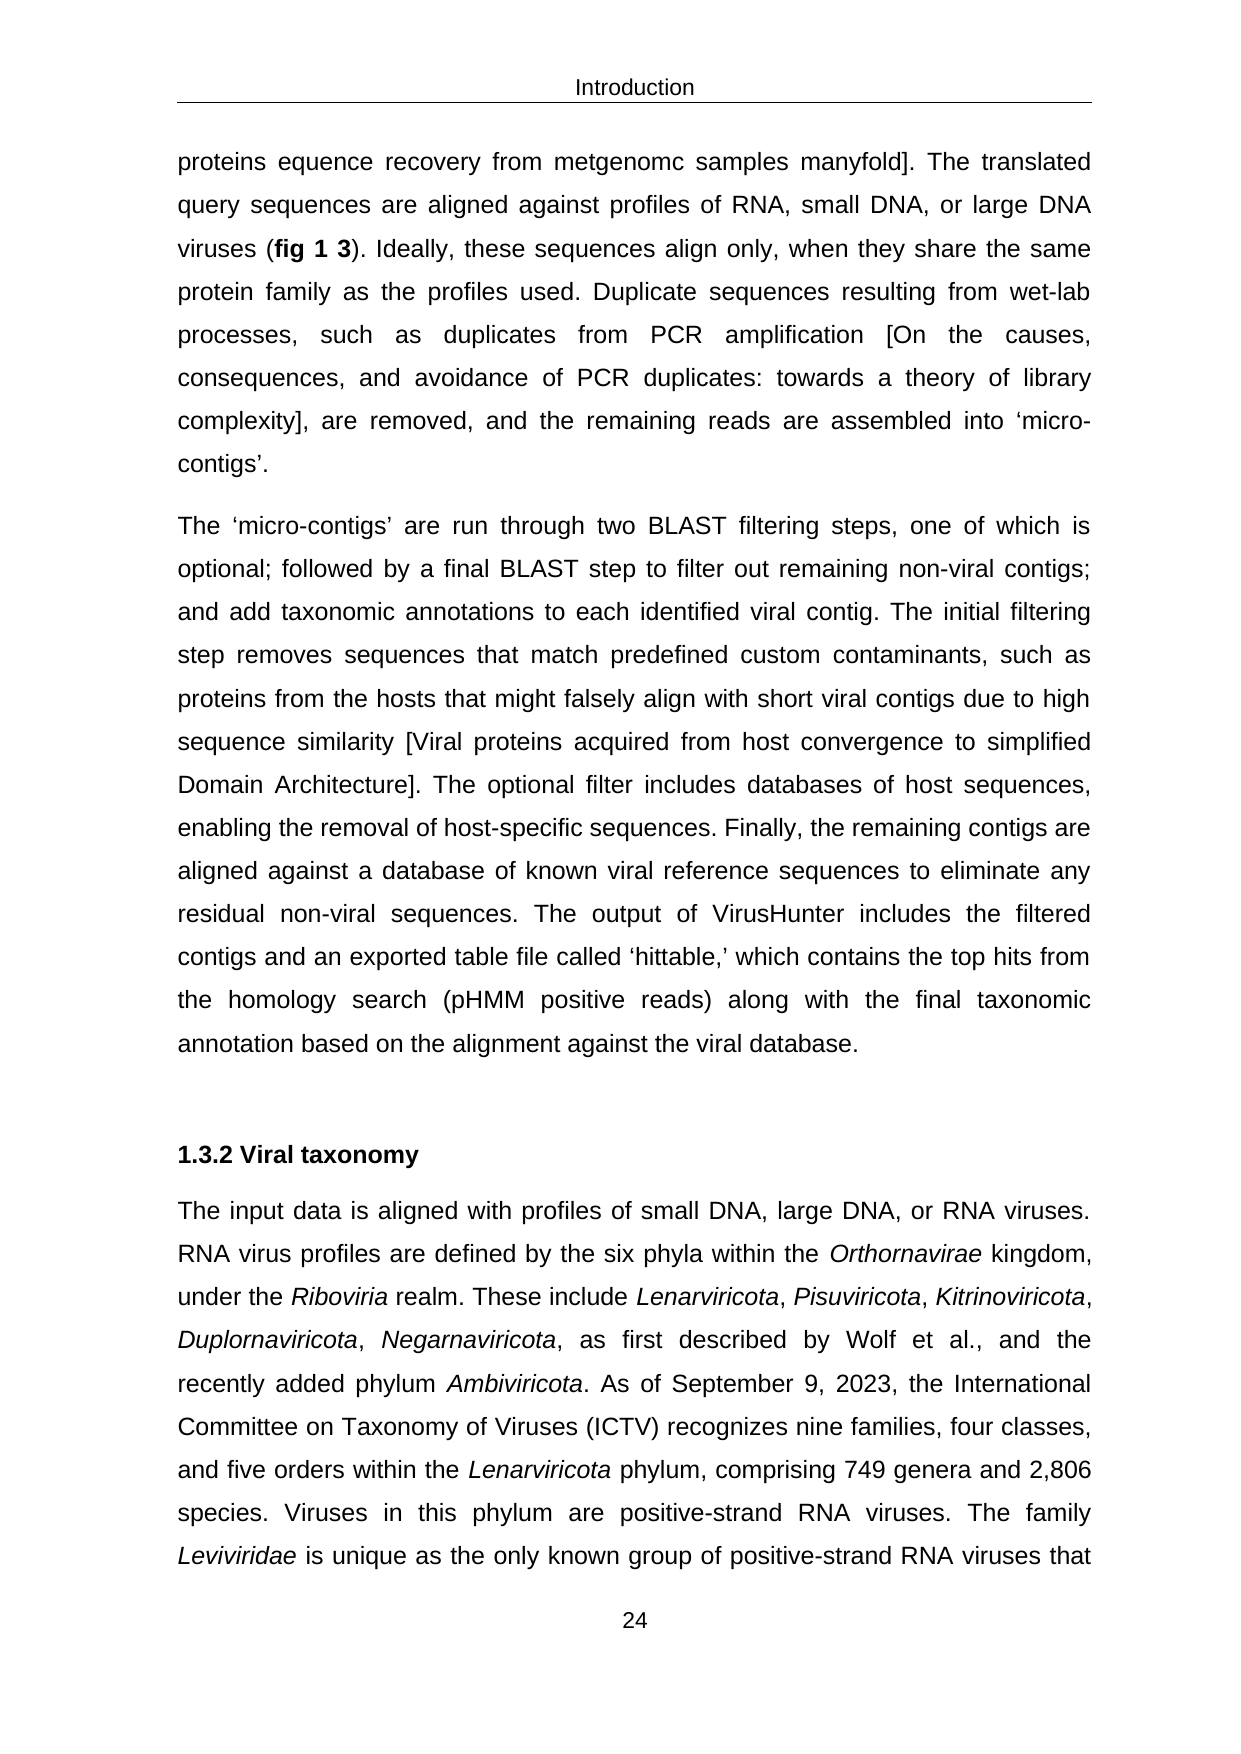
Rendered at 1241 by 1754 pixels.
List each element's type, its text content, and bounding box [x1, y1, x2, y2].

text proteins equence recovery from metgenomc samples manyfold]. The translated query sequences are aligned against profiles of RNA, small DNA, or large DNA viruses (fig 1 3). Ideally, these sequences align only, when they share the same protein family as the profiles used. Duplicate sequences resulting from wet-lab processes, such as duplicates from PCR amplification [On the causes, consequences, and avoidance of PCR duplicates: towards a theory of library complexity], are removed, and the remaining reads are assembled into ‘micro-contigs’. [177, 147, 1092, 478]
subtitle 1.3.2 Viral taxonomy [177, 1140, 1092, 1169]
text The input data is aligned with profiles of small DNA, large DNA, or RNA viruses. RNA virus profiles are defined by the six phyla within the Orthornavirae kingdom, under the Riboviria realm. These include Lenarviricota, Pisuviricota, Kitrinoviricota, Duplornaviricota, Negarnaviricota, as first described by Wolf et al., and the recently added phylum Ambiviricota. As of September 9, 2023, the International Committee on Taxonomy of Viruses (ICTV) recognizes nine families, four classes, and five orders within the Lenarviricota phylum, comprising 749 genera and 2,806 species. Viruses in this phylum are positive-strand RNA viruses. The family Leviviridae is unique as the only known group of positive-strand RNA viruses that [177, 1196, 1092, 1570]
text The ‘micro-contigs’ are run through two BLAST filtering steps, one of which is optional; followed by a final BLAST step to filter out remaining non-viral contigs; and add taxonomic annotations to each identified viral contig. The initial filtering step removes sequences that match predefined custom contaminants, such as proteins from the hosts that might falsely align with short viral contigs due to high sequence similarity [Viral proteins acquired from host convergence to simplified Domain Architecture]. The optional filter includes databases of host sequences, enabling the removal of host-specific sequences. Finally, the remaining contigs are aligned against a database of known viral reference sequences to eliminate any residual non-viral sequences. The output of VirusHunter includes the filtered contigs and an exported table file called ‘hittable,’ which contains the top hits from the homology search (pHMM positive reads) along with the final taxonomic annotation based on the alignment against the viral database. [177, 511, 1092, 1057]
